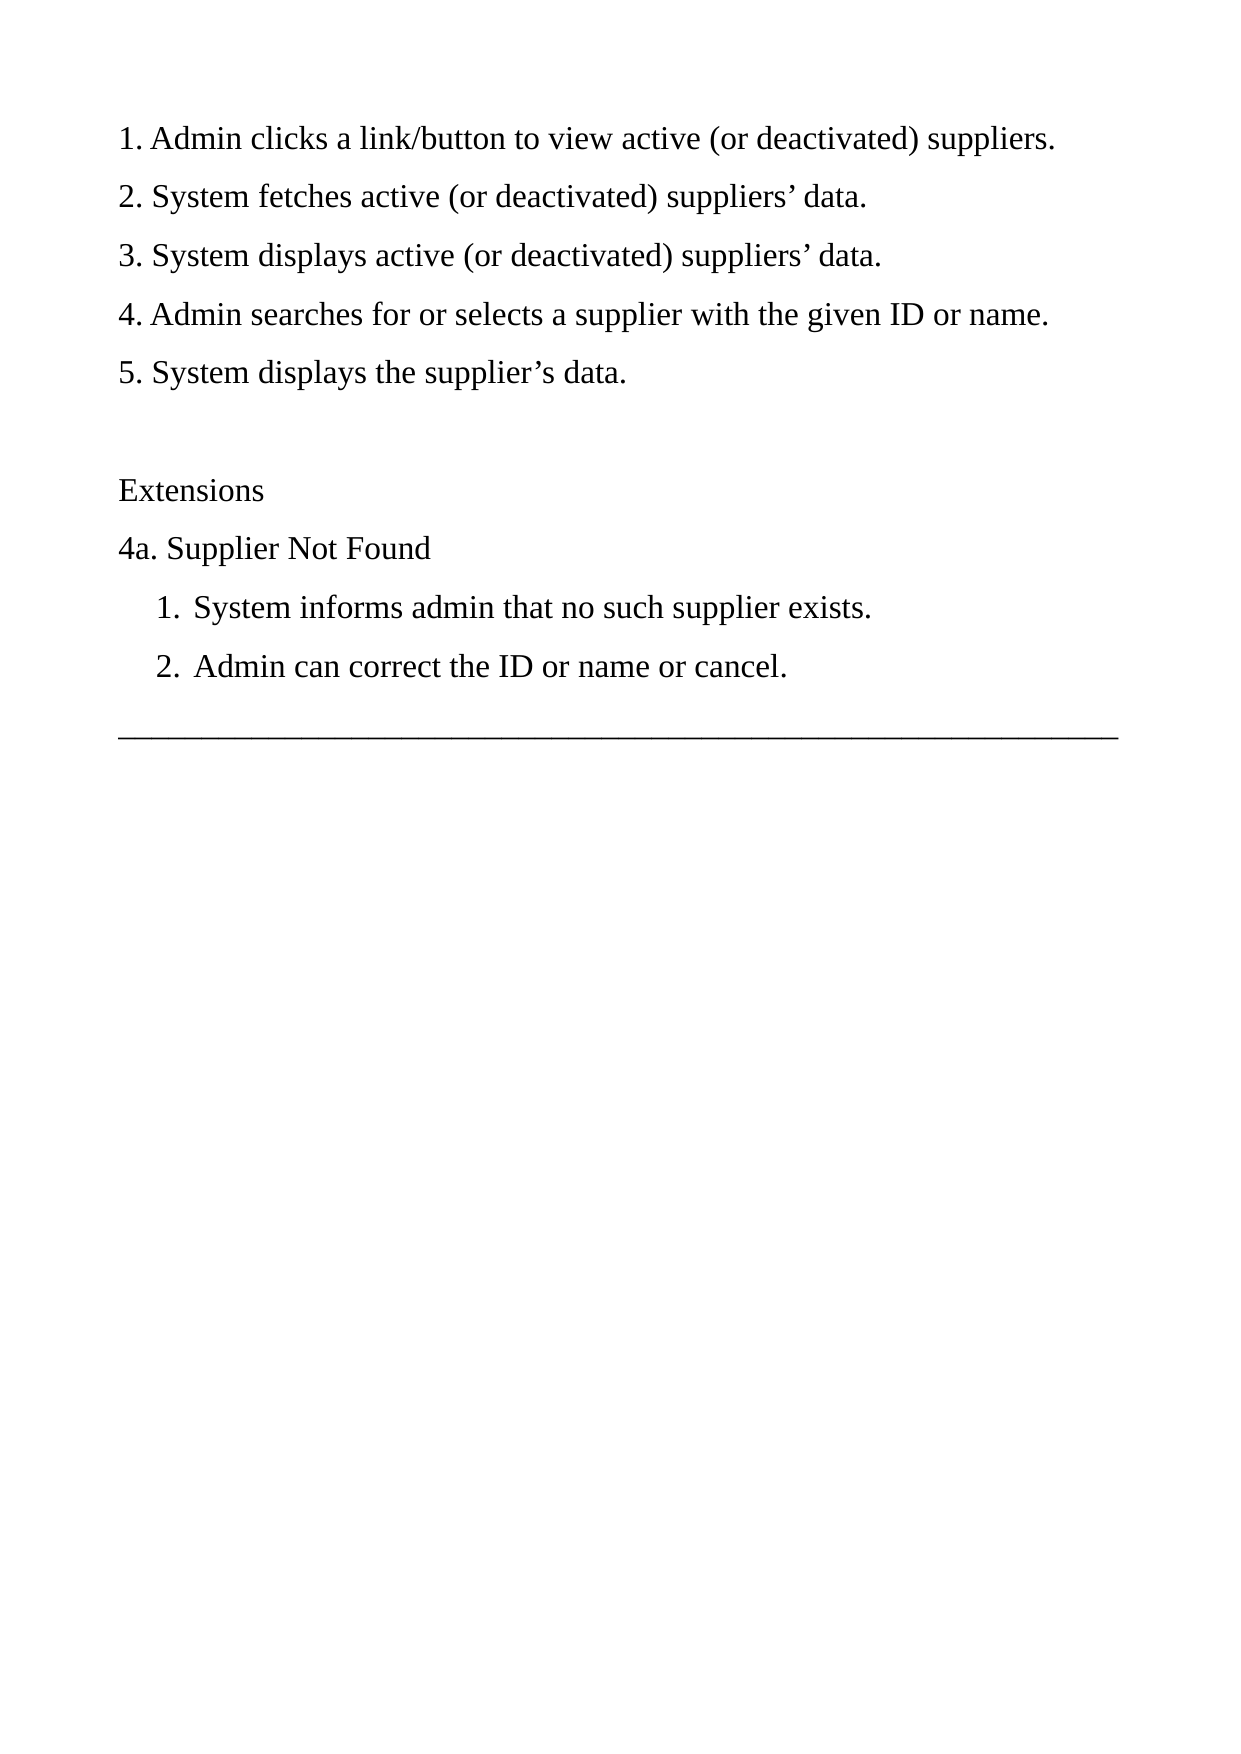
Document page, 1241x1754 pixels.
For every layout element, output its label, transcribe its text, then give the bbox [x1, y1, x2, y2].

list System informs admin that no such supplier exists. [156, 587, 1122, 626]
text 4a. Supplier Not Found [118, 529, 1122, 567]
text ____________________________________________________________ [118, 704, 1122, 743]
text 2. System fetches active (or deactivated) suppliers’ data. [118, 177, 1122, 215]
text 5. System displays the supplier’s data. [118, 353, 1122, 391]
text 3. System displays active (or deactivated) suppliers’ data. [118, 235, 1122, 274]
text 1. Admin clicks a link/button to view active (or deactivated) suppliers. [118, 118, 1122, 156]
text Extensions [118, 470, 1122, 508]
list Admin can correct the ID or name or cancel. [156, 646, 1122, 684]
text 4. Admin searches for or selects a supplier with the given ID or name. [118, 294, 1122, 332]
